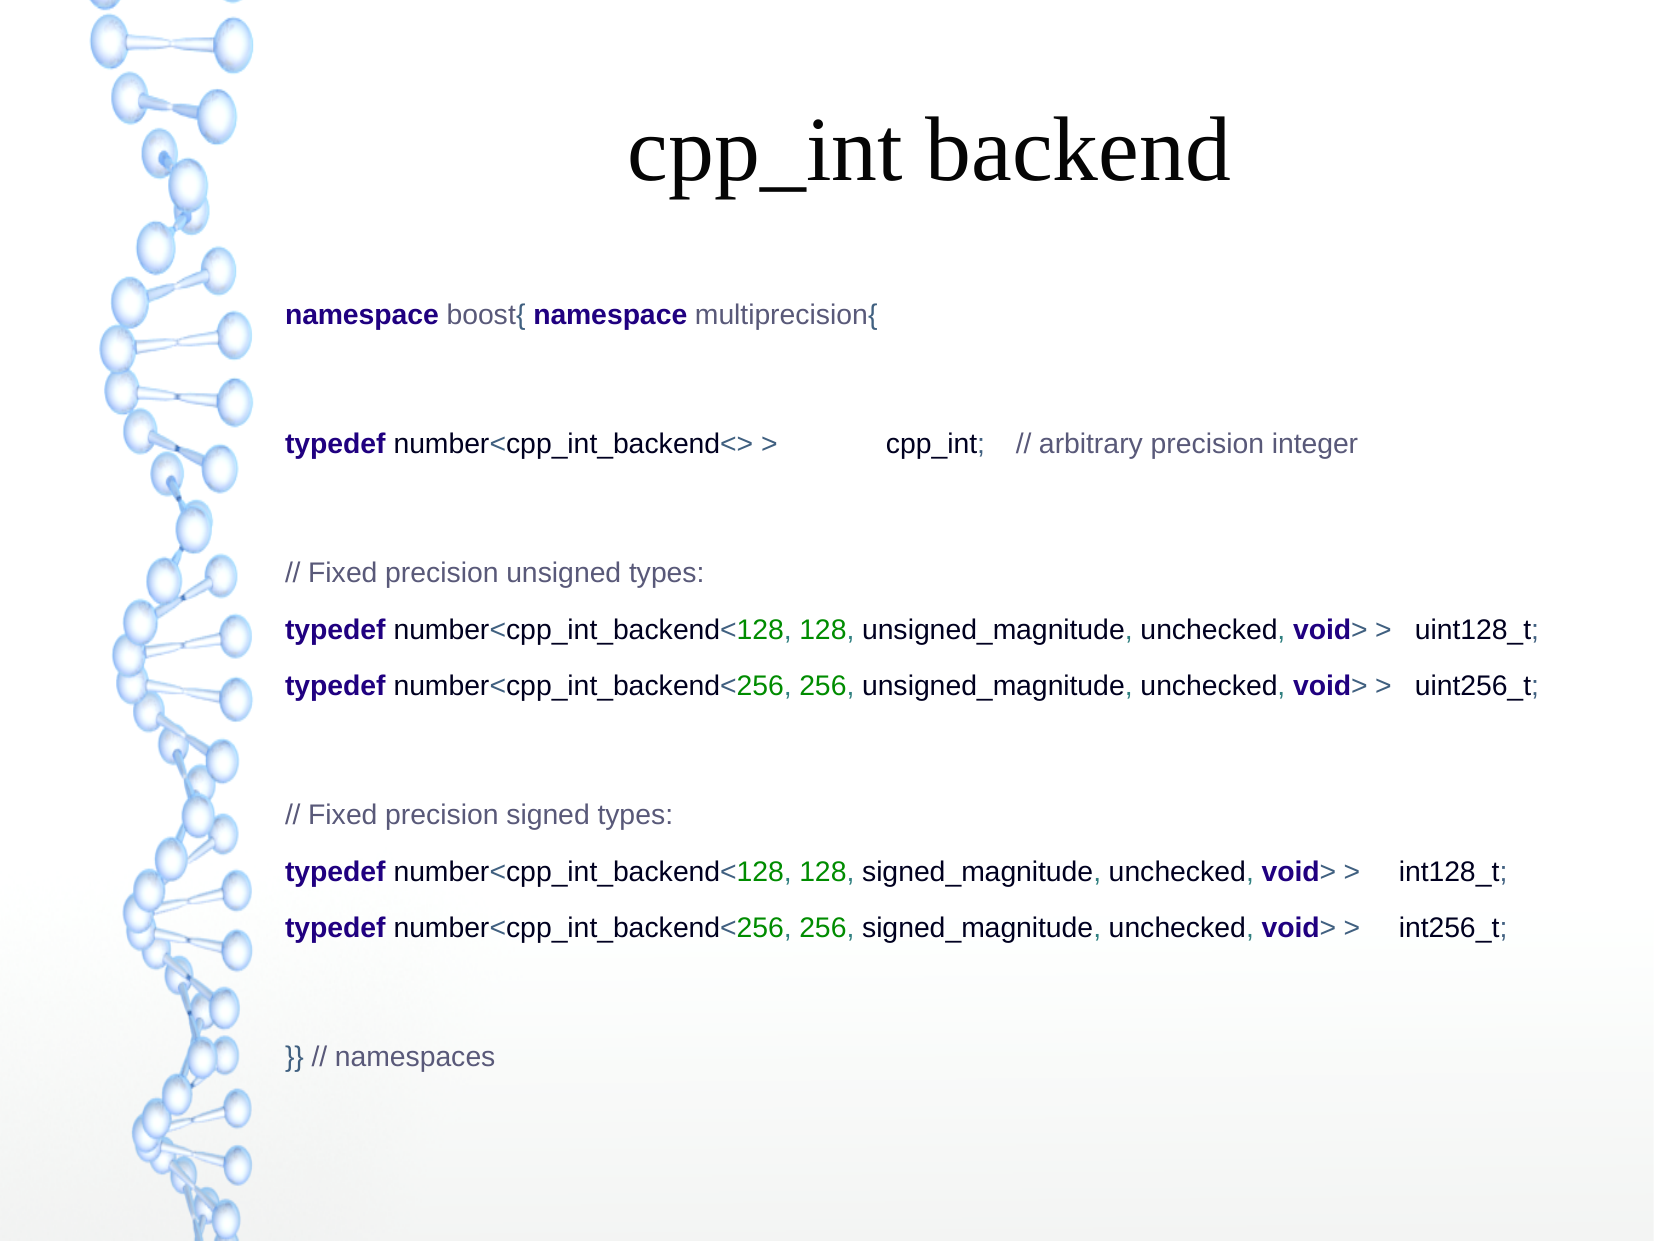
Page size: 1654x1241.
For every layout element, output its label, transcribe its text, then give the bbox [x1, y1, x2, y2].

picture [0, 0, 1654, 1241]
list namespace boost{ namespace multiprecision{ typedef number<cpp_int_backend<> > cpp_int; // arbitrary precision integer // Fixed precision unsigned types: typedef number<cpp_int_backend<128, 128, unsigned_magnitude, unchecked, void> > uint128_t; typedef number<cpp_int_backend<256, 256, unsigned_magnitude, unchecked, void> > uint256_t; // Fixed precision signed types: typedef number<cpp_int_backend<128, 128, signed_magnitude, unchecked, void> > int128_t; typedef number<cpp_int_backend<256, 256, signed_magnitude, unchecked, void> > int256_t; }} // namespaces [285, 299, 1621, 1081]
title cpp_int backend [265, 47, 1595, 252]
